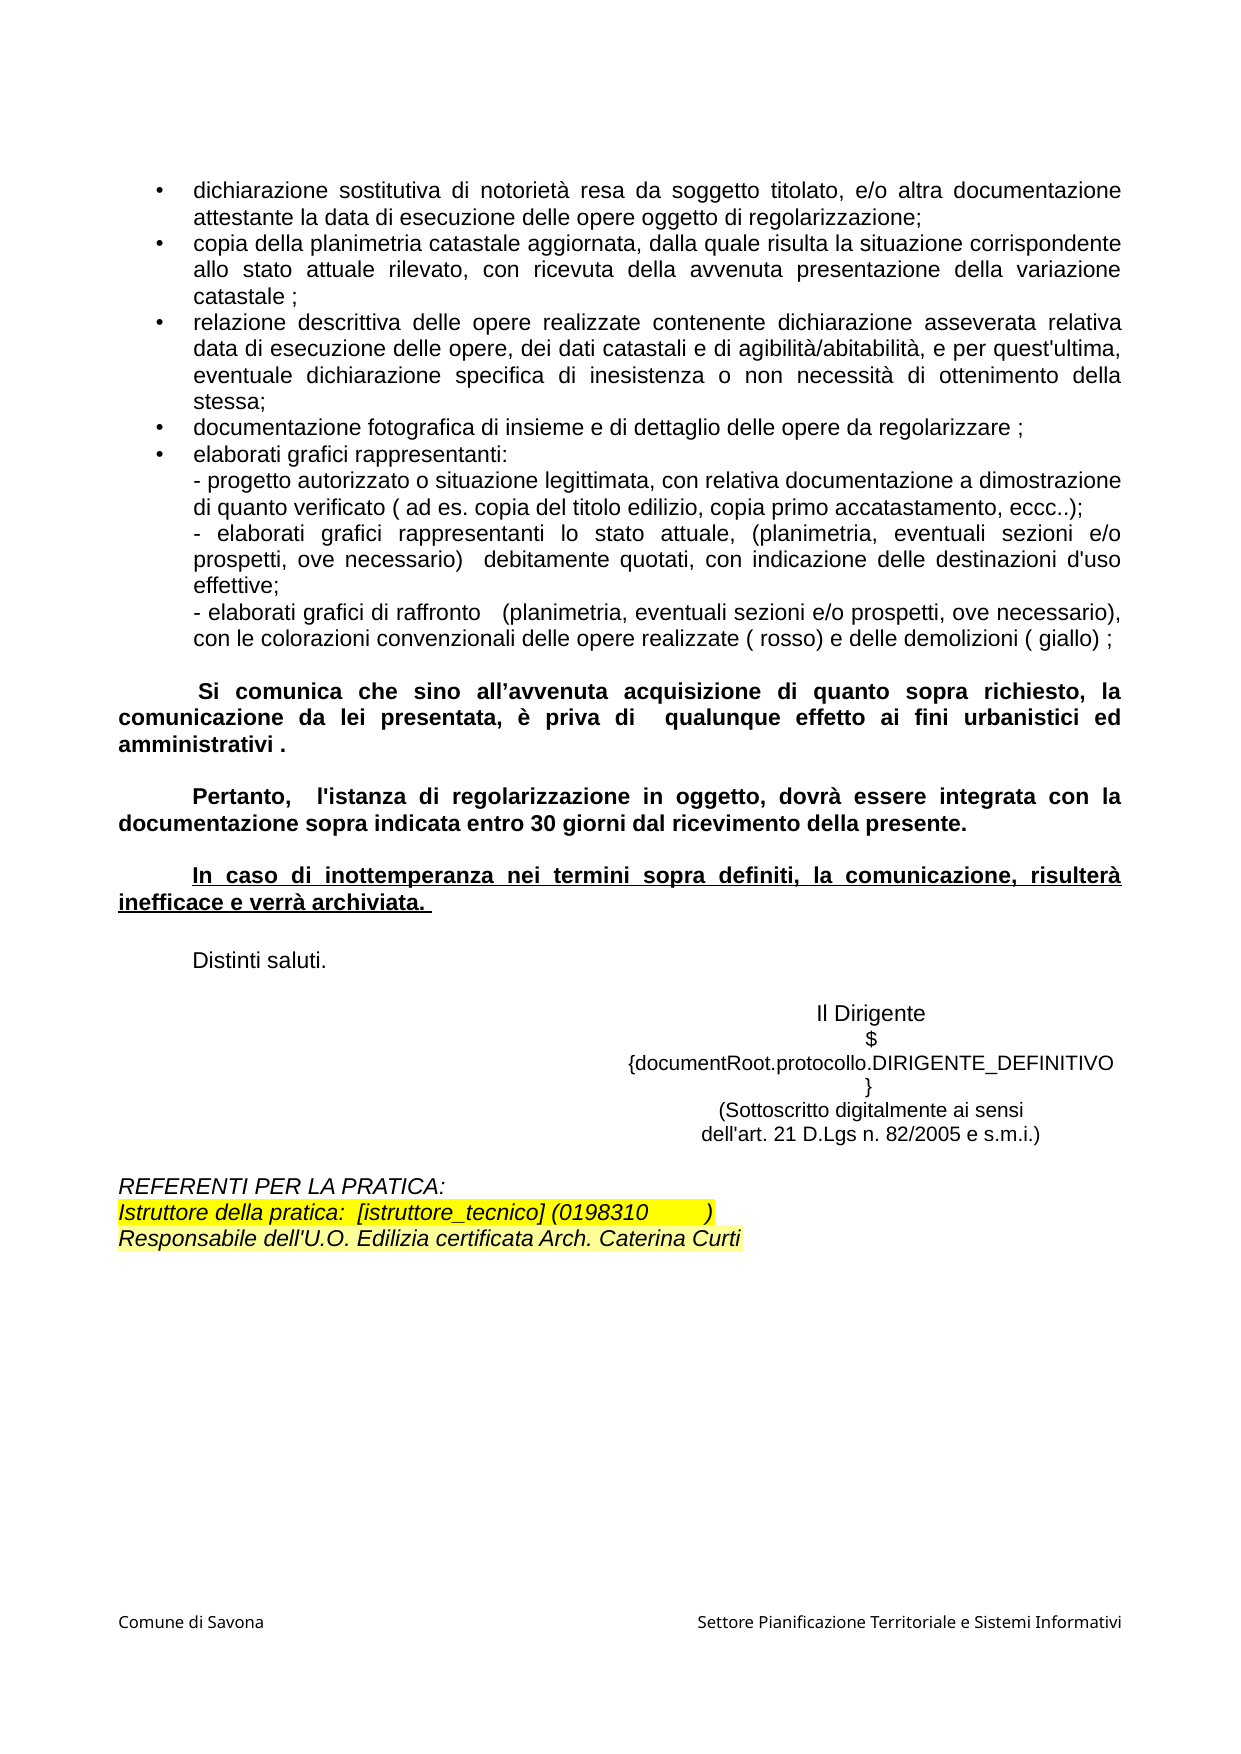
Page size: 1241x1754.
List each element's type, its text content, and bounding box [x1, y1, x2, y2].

text Istruttore della pratica: [istruttore_tecnico] (0198310 ) [118, 1199, 1122, 1225]
list documentazione fotografica di insieme e di dettaglio delle opere da regolarizzare ; [156, 414, 1122, 441]
text Si comunica che sino all’avvenuta acquisizione di quanto sopra richiesto, la comunicazione da lei presentata, è priva di qualunque effetto ai fini urbanistici ed amministrativi . [118, 678, 1122, 757]
table_header Il Dirigente [620, 1000, 1122, 1026]
table_cell [118, 1026, 620, 1173]
list relazione descrittiva delle opere realizzate contenente dichiarazione asseverata relativa data di esecuzione delle opere, dei dati catastali e di agibilità/abitabilità, e per quest'ultima, eventuale dichiarazione specifica di inesistenza o non necessità di ottenimento della stessa; [156, 309, 1122, 414]
text Distinti saluti. [118, 947, 1122, 974]
list dichiarazione sostitutiva di notorietà resa da soggetto titolato, e/o altra documentazione attestante la data di esecuzione delle opere oggetto di regolarizzazione; [156, 177, 1122, 230]
list copia della planimetria catastale aggiornata, dalla quale risulta la situazione corrispondente allo stato attuale rilevato, con ricevuta della avvenuta presentazione della variazione catastale ; [156, 230, 1122, 309]
list elaborati grafici rappresentanti: [156, 441, 1122, 467]
list - elaborati grafici rappresentanti lo stato attuale, (planimetria, eventuali sezioni e/o prospetti, ove necessario) debitamente quotati, con indicazione delle destinazioni d'uso effettive; [156, 520, 1122, 599]
text In caso di inottemperanza nei termini sopra definiti, la comunicazione, risulterà inefficace e verrà archiviata. [118, 862, 1122, 915]
table_cell ${documentRoot.protocollo.DIRIGENTE_DEFINITIVO} (Sottoscritto digitalmente ai sensi dell'art. 21 D.Lgs n. 82/2005 e s.m.i.) [620, 1026, 1122, 1173]
text Responsabile dell'U.O. Edilizia certificata Arch. Caterina Curti [118, 1225, 1122, 1252]
table_header [118, 1000, 620, 1026]
list - elaborati grafici di raffronto (planimetria, eventuali sezioni e/o prospetti, ove necessario), con le colorazioni convenzionali delle opere realizzate ( rosso) e delle demolizioni ( giallo) ; [156, 599, 1122, 652]
text REFERENTI PER LA PRATICA: [118, 1173, 1122, 1199]
text Pertanto, l'istanza di regolarizzazione in oggetto, dovrà essere integrata con la documentazione sopra indicata entro 30 giorni dal ricevimento della presente. [118, 783, 1122, 836]
list - progetto autorizzato o situazione legittimata, con relativa documentazione a dimostrazione di quanto verificato ( ad es. copia del titolo edilizio, copia primo accatastamento, eccc..); [156, 467, 1122, 520]
